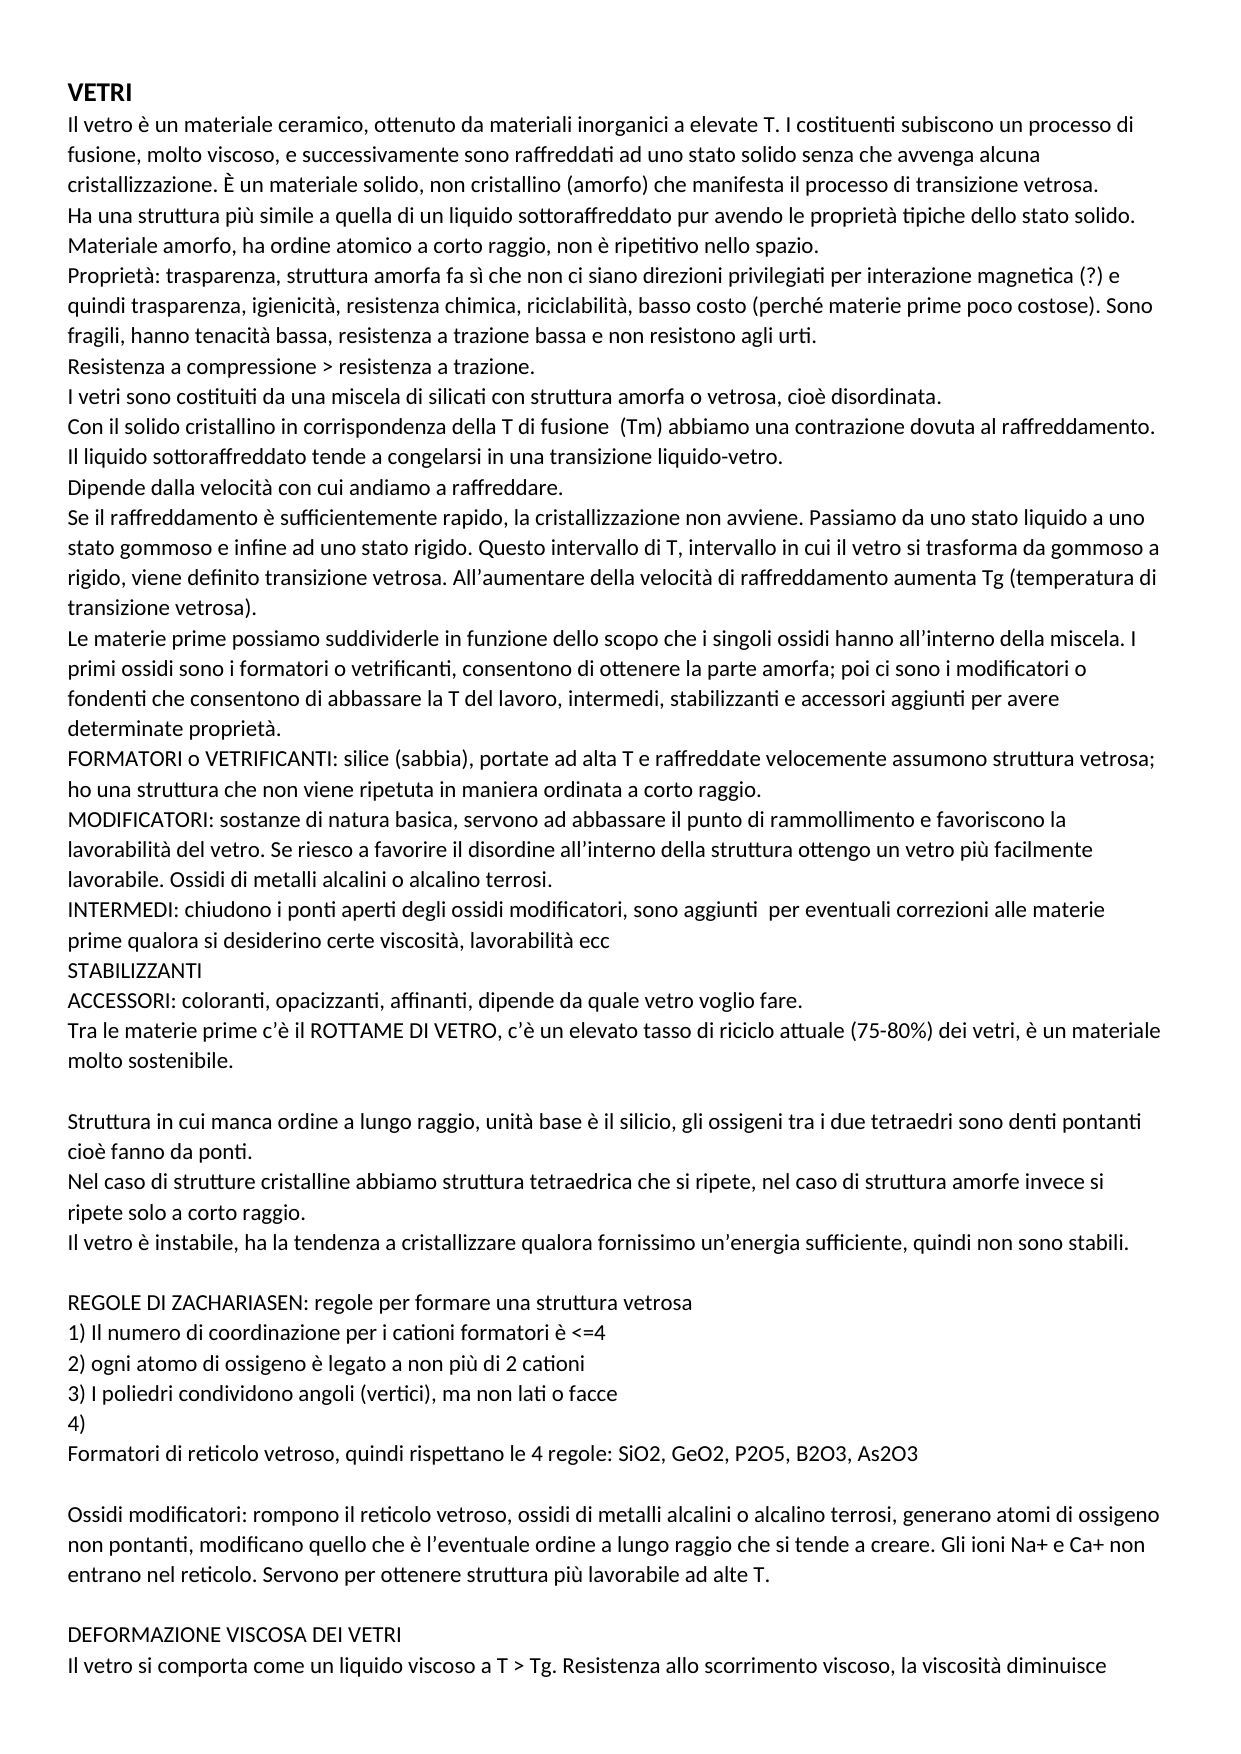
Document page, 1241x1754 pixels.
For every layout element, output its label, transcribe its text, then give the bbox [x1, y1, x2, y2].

text VETRI Il vetro è un materiale ceramico, ottenuto da materiali inorganici a elevate T. I costituenti subiscono un processo di fusione, molto viscoso, e successivamente sono raffreddati ad uno stato solido senza che avvenga alcuna cristallizzazione. È un materiale solido, non cristallino (amorfo) che manifesta il processo di transizione vetrosa. Ha una struttura più simile a quella di un liquido sottoraffreddato pur avendo le proprietà tipiche dello stato solido. Materiale amorfo, ha ordine atomico a corto raggio, non è ripetitivo nello spazio. Proprietà: trasparenza, struttura amorfa fa sì che non ci siano direzioni privilegiati per interazione magnetica (?) e quindi trasparenza, igienicità, resistenza chimica, riciclabilità, basso costo (perché materie prime poco costose). Sono fragili, hanno tenacità bassa, resistenza a trazione bassa e non resistono agli urti. Resistenza a compressione > resistenza a trazione. I vetri sono costituiti da una miscela di silicati con struttura amorfa o vetrosa, cioè disordinata. Con il solido cristallino in corrispondenza della T di fusione (Tm) abbiamo una contrazione dovuta al raffreddamento. Il liquido sottoraffreddato tende a congelarsi in una transizione liquido-vetro. Dipende dalla velocità con cui andiamo a raffreddare. Se il raffreddamento è sufficientemente rapido, la cristallizzazione non avviene. Passiamo da uno stato liquido a uno stato gommoso e infine ad uno stato rigido. Questo intervallo di T, intervallo in cui il vetro si trasforma da gommoso a rigido, viene definito transizione vetrosa. All’aumentare della velocità di raffreddamento aumenta Tg (temperatura di transizione vetrosa). Le materie prime possiamo suddividerle in funzione dello scopo che i singoli ossidi hanno all’interno della miscela. I primi ossidi sono i formatori o vetrificanti, consentono di ottenere la parte amorfa; poi ci sono i modificatori o fondenti che consentono di abbassare la T del lavoro, intermedi, stabilizzanti e accessori aggiunti per avere determinate proprietà. FORMATORI o VETRIFICANTI: silice (sabbia), portate ad alta T e raffreddate velocemente assumono struttura vetrosa; ho una struttura che non viene ripetuta in maniera ordinata a corto raggio. MODIFICATORI: sostanze di natura basica, servono ad abbassare il punto di rammollimento e favoriscono la lavorabilità del vetro. Se riesco a favorire il disordine all’interno della struttura ottengo un vetro più facilmente lavorabile. Ossidi di metalli alcalini o alcalino terrosi. INTERMEDI: chiudono i ponti aperti degli ossidi modificatori, sono aggiunti per eventuali correzioni alle materie prime qualora si desiderino certe viscosità, lavorabilità ecc STABILIZZANTI ACCESSORI: coloranti, opacizzanti, affinanti, dipende da quale vetro voglio fare. Tra le materie prime c’è il ROTTAME DI VETRO, c’è un elevato tasso di riciclo attuale (75-80%) dei vetri, è un materiale molto sostenibile. Struttura in cui manca ordine a lungo raggio, unità base è il silicio, gli ossigeni tra i due tetraedri sono denti pontanti cioè fanno da ponti. Nel caso di strutture cristalline abbiamo struttura tetraedrica che si ripete, nel caso di struttura amorfe invece si ripete solo a corto raggio. Il vetro è instabile, ha la tendenza a cristallizzare qualora fornissimo un’energia sufficiente, quindi non sono stabili. REGOLE DI ZACHARIASEN: regole per formare una struttura vetrosa 1) Il numero di coordinazione per i cationi formatori è <=4 2) ogni atomo di ossigeno è legato a non più di 2 cationi 3) I poliedri condividono angoli (vertici), ma non lati o facce 4) Formatori di reticolo vetroso, quindi rispettano le 4 regole: SiO2, GeO2, P2O5, B2O3, As2O3 Ossidi modificatori: rompono il reticolo vetroso, ossidi di metalli alcalini o alcalino terrosi, generano atomi di ossigeno non pontanti, modificano quello che è l’eventuale ordine a lungo raggio che si tende a creare. Gli ioni Na+ e Ca+ non entrano nel reticolo. Servono per ottenere struttura più lavorabile ad alte T. DEFORMAZIONE VISCOSA DEI VETRI Il vetro si comporta come un liquido viscoso a T > Tg. Resistenza allo scorrimento viscoso, la viscosità diminuisce [67, 75, 1165, 1679]
